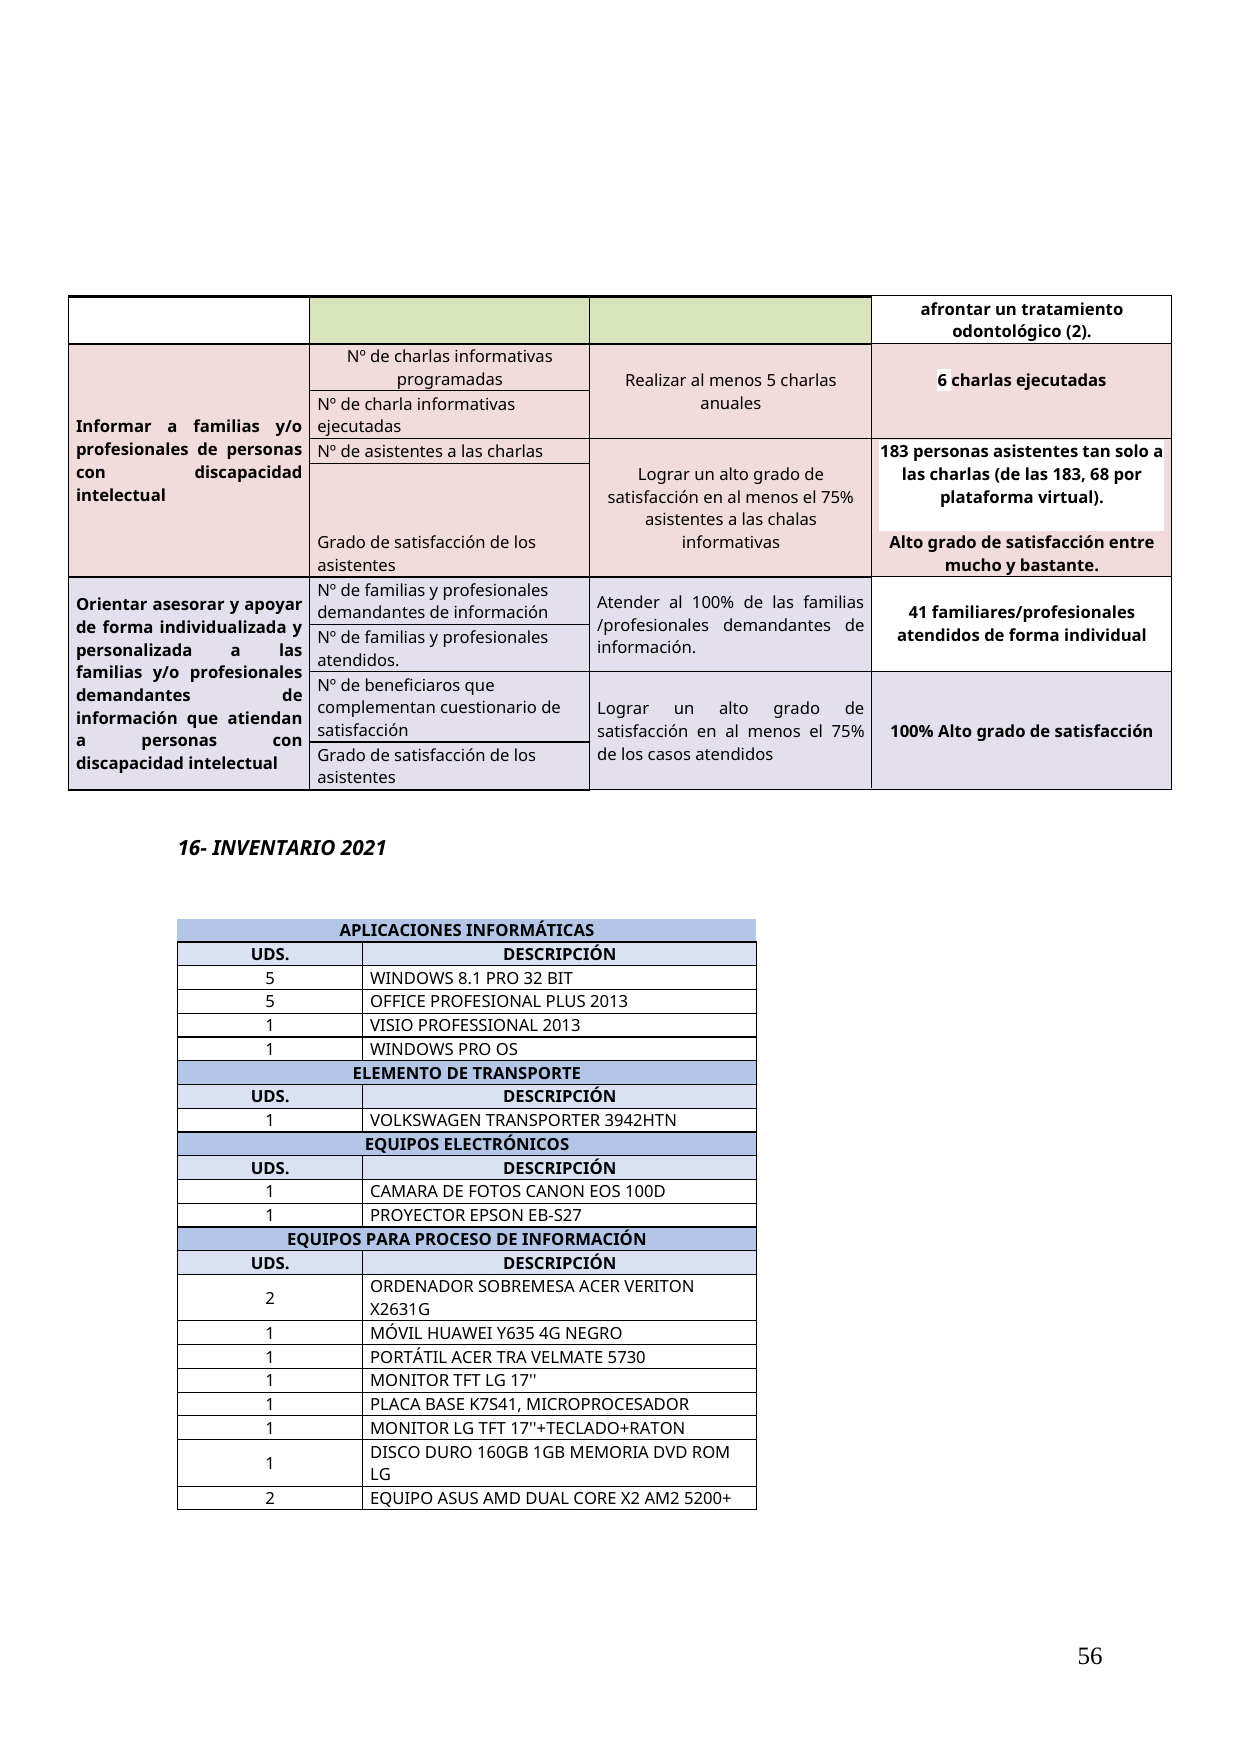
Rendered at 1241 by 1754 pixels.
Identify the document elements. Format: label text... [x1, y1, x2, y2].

table_cell afrontar un tratamiento odontológico (2). [872, 296, 1171, 343]
table_cell 2 [178, 1487, 362, 1509]
table_cell 100% Alto grado de satisfacción [872, 672, 1171, 789]
table_cell DISCO DURO 160GB 1GB MEMORIA DVD ROM LG [363, 1440, 756, 1486]
table_cell 1 [178, 1038, 362, 1060]
table_cell 1 [178, 1204, 362, 1226]
table_cell VOLKSWAGEN TRANSPORTER 3942HTN [363, 1109, 756, 1131]
table_cell MONITOR TFT LG 17'' [363, 1369, 756, 1392]
table_cell UDS. [178, 1251, 362, 1274]
table_cell 2 [178, 1275, 362, 1320]
table_cell PORTÁTIL ACER TRA VELMATE 5730 [363, 1345, 756, 1368]
table_cell Nº de charla informativas ejecutadas [310, 391, 589, 438]
table_cell EQUIPO ASUS AMD DUAL CORE X2 AM2 5200+ [363, 1487, 756, 1509]
table_cell 1 [178, 1109, 362, 1131]
table_cell [310, 298, 589, 343]
table_cell 1 [178, 1393, 362, 1415]
table_header APLICACIONES INFORMÁTICAS [177, 919, 756, 941]
table_cell EQUIPOS ELECTRÓNICOS [178, 1133, 756, 1155]
table_cell PLACA BASE K7S41, MICROPROCESADOR [363, 1393, 756, 1415]
table_cell EQUIPOS PARA PROCESO DE INFORMACIÓN [178, 1228, 756, 1250]
text 16- INVENTARIO 2021 [177, 833, 1063, 862]
table_cell UDS. [178, 1156, 362, 1179]
table_cell 5 [178, 966, 362, 989]
table_cell WINDOWS PRO OS [363, 1038, 756, 1060]
table_cell CAMARA DE FOTOS CANON EOS 100D [363, 1180, 756, 1203]
table_cell 1 [178, 1369, 362, 1392]
table_cell WINDOWS 8.1 PRO 32 BIT [363, 966, 756, 989]
table_cell [69, 298, 309, 343]
table_cell 1 [178, 1440, 362, 1486]
table_cell Nº de familias y profesionales atendidos. [310, 625, 589, 671]
table_cell UDS. [178, 1085, 362, 1108]
table_cell [590, 298, 871, 343]
table_cell Nº de familias y profesionales demandantes de información [310, 578, 589, 624]
table_cell Atender al 100% de las familias /profesionales demandantes de información. [590, 578, 871, 671]
table_cell DESCRIPCIÓN [363, 1251, 756, 1274]
table_cell ELEMENTO DE TRANSPORTE [178, 1061, 756, 1084]
table_cell Lograr un alto grado de satisfacción en al menos el 75% de los casos atendidos [590, 672, 872, 789]
table_cell Grado de satisfacción de los asistentes [310, 743, 589, 789]
table_cell 1 [178, 1416, 362, 1439]
table_cell DESCRIPCIÓN [363, 1156, 756, 1179]
table_cell UDS. [178, 943, 362, 965]
table_cell Grado de satisfacción de los asistentes [310, 464, 589, 576]
table_cell Realizar al menos 5 charlas anuales [590, 345, 871, 438]
table_cell MÓVIL HUAWEI Y635 4G NEGRO [363, 1321, 756, 1344]
table_cell 1 [178, 1014, 362, 1036]
table_cell VISIO PROFESSIONAL 2013 [363, 1014, 756, 1036]
table_cell Lograr un alto grado de satisfacción en al menos el 75% asistentes a las chalas informativas [590, 439, 871, 576]
table_cell 1 [178, 1345, 362, 1368]
table_cell 5 [178, 990, 362, 1013]
table_cell Nº de beneficiaros que complementan cuestionario de satisfacción [310, 672, 589, 741]
table_cell 6 charlas ejecutadas [872, 344, 1171, 438]
table_cell Informar a familias y/o profesionales de personas con discapacidad intelectual [69, 345, 309, 576]
table_cell Orientar asesorar y apoyar de forma individualizada y personalizada a las familias y/o profesionales demandantes de información que atiendan a personas con discapacidad intelectual [69, 578, 309, 789]
table_cell ORDENADOR SOBREMESA ACER VERITON X2631G [363, 1275, 756, 1320]
table_cell DESCRIPCIÓN [363, 1085, 756, 1108]
table_cell DESCRIPCIÓN [363, 943, 756, 965]
table_cell Nº de asistentes a las charlas [310, 439, 589, 463]
table_cell OFFICE PROFESIONAL PLUS 2013 [363, 990, 756, 1013]
table_cell MONITOR LG TFT 17''+TECLADO+RATON [363, 1416, 756, 1439]
table_cell PROYECTOR EPSON EB-S27 [363, 1204, 756, 1226]
table_cell 1 [178, 1180, 362, 1203]
table_cell 1 [178, 1321, 362, 1344]
table_cell 183 personas asistentes tan solo a las charlas (de las 183, 68 por plataforma virtual). Alto grado de satisfacción entre mucho y bastante. [872, 439, 1171, 576]
table_cell Nº de charlas informativas programadas [310, 345, 589, 390]
table_cell 41 familiares/profesionales atendidos de forma individual [872, 577, 1171, 671]
